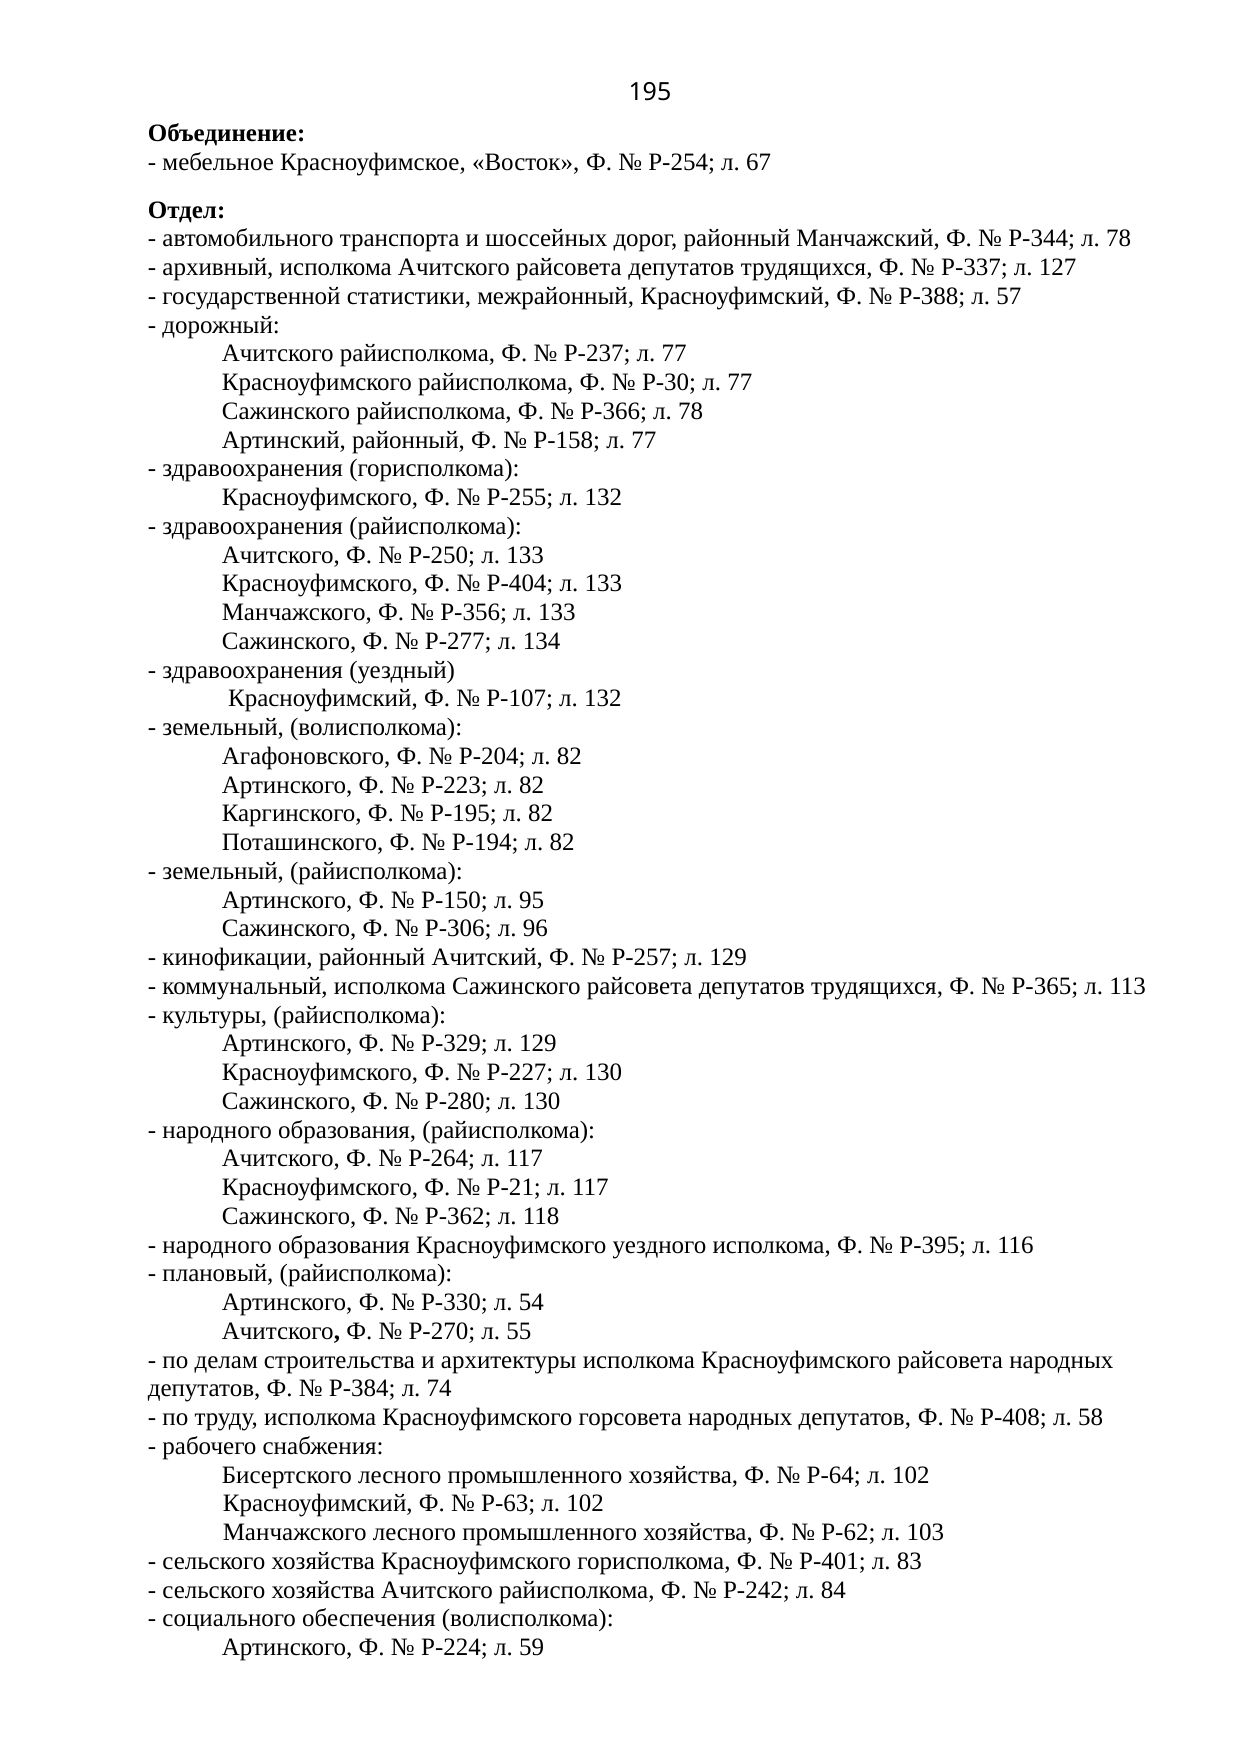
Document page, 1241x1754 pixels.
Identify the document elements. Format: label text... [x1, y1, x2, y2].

text - автомобильного транспорта и шоссейных дорог, районный Манчажский, Ф. № Р-344; л. 78 [148, 223, 1181, 252]
text - мебельное Красноуфимское, «Восток», Ф. № Р-254; л. 67 [148, 147, 1181, 176]
text Артинского, Ф. № Р-150; л. 95 [148, 885, 1181, 913]
text - рабочего снабжения: [148, 1431, 1181, 1460]
text - здравоохранения (уездный) [148, 655, 1181, 683]
text Ачитского, Ф. № Р-250; л. 133 [148, 540, 1181, 568]
text Артинского, Ф. № Р-329; л. 129 [148, 1028, 1181, 1057]
text Манчажского, Ф. № Р-356; л. 133 [148, 597, 1181, 626]
text - сельского хозяйства Красноуфимского горисполкома, Ф. № Р-401; л. 83 [148, 1546, 1181, 1575]
text Сажинского, Ф. № Р-280; л. 130 [148, 1086, 1181, 1115]
text Артинский, районный, Ф. № Р-158; л. 77 [148, 425, 1181, 453]
text Сажинского райисполкома, Ф. № Р-366; л. 78 [148, 396, 1181, 425]
text Артинского, Ф. № Р-330; л. 54 [148, 1287, 1181, 1316]
text - по делам строительства и архитектуры исполкома Красноуфимского райсовета народных депутатов, Ф. № Р-384; л. 74 [148, 1345, 1181, 1402]
text Бисертского лесного промышленного хозяйства, Ф. № Р-64; л. 102 [148, 1460, 1181, 1488]
text Отдел: [148, 195, 1181, 223]
text Агафоновского, Ф. № Р-204; л. 82 [148, 741, 1181, 770]
text - народного образования Красноуфимского уездного исполкома, Ф. № Р-395; л. 116 [148, 1230, 1181, 1258]
text Красноуфимский, Ф. № Р-107; л. 132 [148, 683, 1181, 712]
text - по труду, исполкома Красноуфимского горсовета народных депутатов, Ф. № Р-408; л. 58 [148, 1402, 1181, 1431]
text Красноуфимский, Ф. № Р-63; л. 102 [148, 1488, 1181, 1517]
text Каргинского, Ф. № Р-195; л. 82 [148, 798, 1181, 827]
text - земельный, (райисполкома): [148, 856, 1181, 885]
text Красноуфимского райисполкома, Ф. № Р-30; л. 77 [148, 367, 1181, 396]
text Артинского, Ф. № Р-223; л. 82 [148, 770, 1181, 798]
text - здравоохранения (райисполкома): [148, 511, 1181, 540]
text Красноуфимского, Ф. № Р-227; л. 130 [148, 1057, 1181, 1086]
text Сажинского, Ф. № Р-277; л. 134 [148, 626, 1181, 655]
text - коммунальный, исполкома Сажинского райсовета депутатов трудящихся, Ф. № Р-365; л. 113 [148, 971, 1181, 1000]
text Объединение: [148, 118, 1181, 147]
text - народного образования, (райисполкома): [148, 1115, 1181, 1143]
text Поташинского, Ф. № Р-194; л. 82 [148, 827, 1181, 856]
text - сельского хозяйства Ачитского райисполкома, Ф. № Р-242; л. 84 [148, 1575, 1181, 1603]
text - дорожный: [148, 310, 1181, 338]
text - здравоохранения (горисполкома): [148, 453, 1181, 482]
text Ачитского райисполкома, Ф. № Р-237; л. 77 [148, 338, 1181, 367]
text Сажинского, Ф. № Р-362; л. 118 [148, 1201, 1181, 1230]
text Красноуфимского, Ф. № Р-404; л. 133 [148, 568, 1181, 597]
text - земельный, (волисполкома): [148, 712, 1181, 741]
text Сажинского, Ф. № Р-306; л. 96 [148, 913, 1181, 942]
text Ачитского, Ф. № Р-270; л. 55 [148, 1316, 1181, 1345]
text Артинского, Ф. № Р-224; л. 59 [148, 1632, 1181, 1661]
text - социального обеспечения (волисполкома): [148, 1603, 1181, 1632]
text Ачитского, Ф. № Р-264; л. 117 [148, 1143, 1181, 1172]
text Красноуфимского, Ф. № Р-255; л. 132 [148, 482, 1181, 511]
text Манчажского лесного промышленного хозяйства, Ф. № Р-62; л. 103 [148, 1517, 1181, 1546]
text Красноуфимского, Ф. № Р-21; л. 117 [148, 1172, 1181, 1201]
text - плановый, (райисполкома): [148, 1258, 1181, 1287]
text - кинофикации, районный Ачитский, Ф. № Р-257; л. 129 [148, 942, 1181, 971]
text - культуры, (райисполкома): [148, 1000, 1181, 1028]
text - архивный, исполкома Ачитского райсовета депутатов трудящихся, Ф. № Р-337; л. 127 [148, 252, 1181, 281]
text - государственной статистики, межрайонный, Красноуфимский, Ф. № Р-388; л. 57 [148, 281, 1181, 310]
